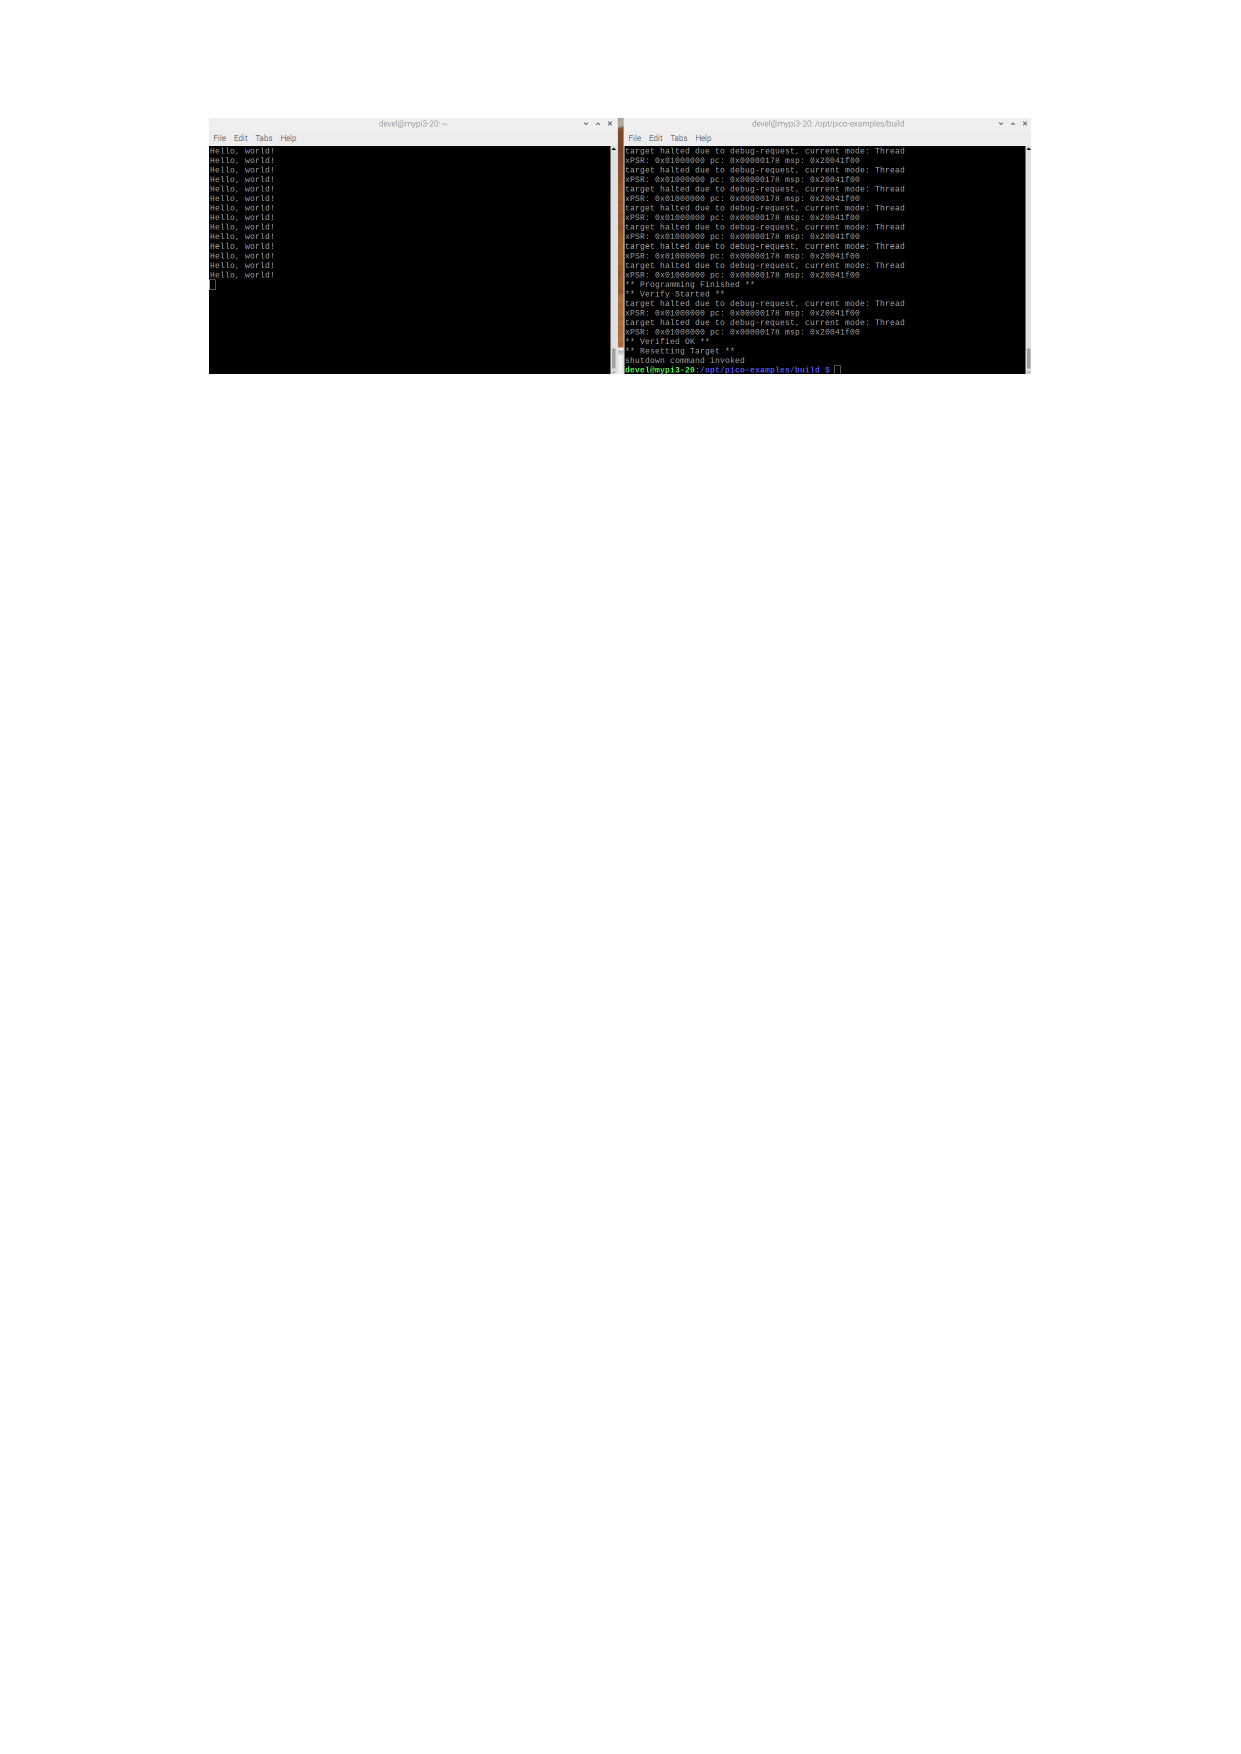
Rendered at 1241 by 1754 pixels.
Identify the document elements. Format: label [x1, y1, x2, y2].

picture [209, 118, 1032, 374]
